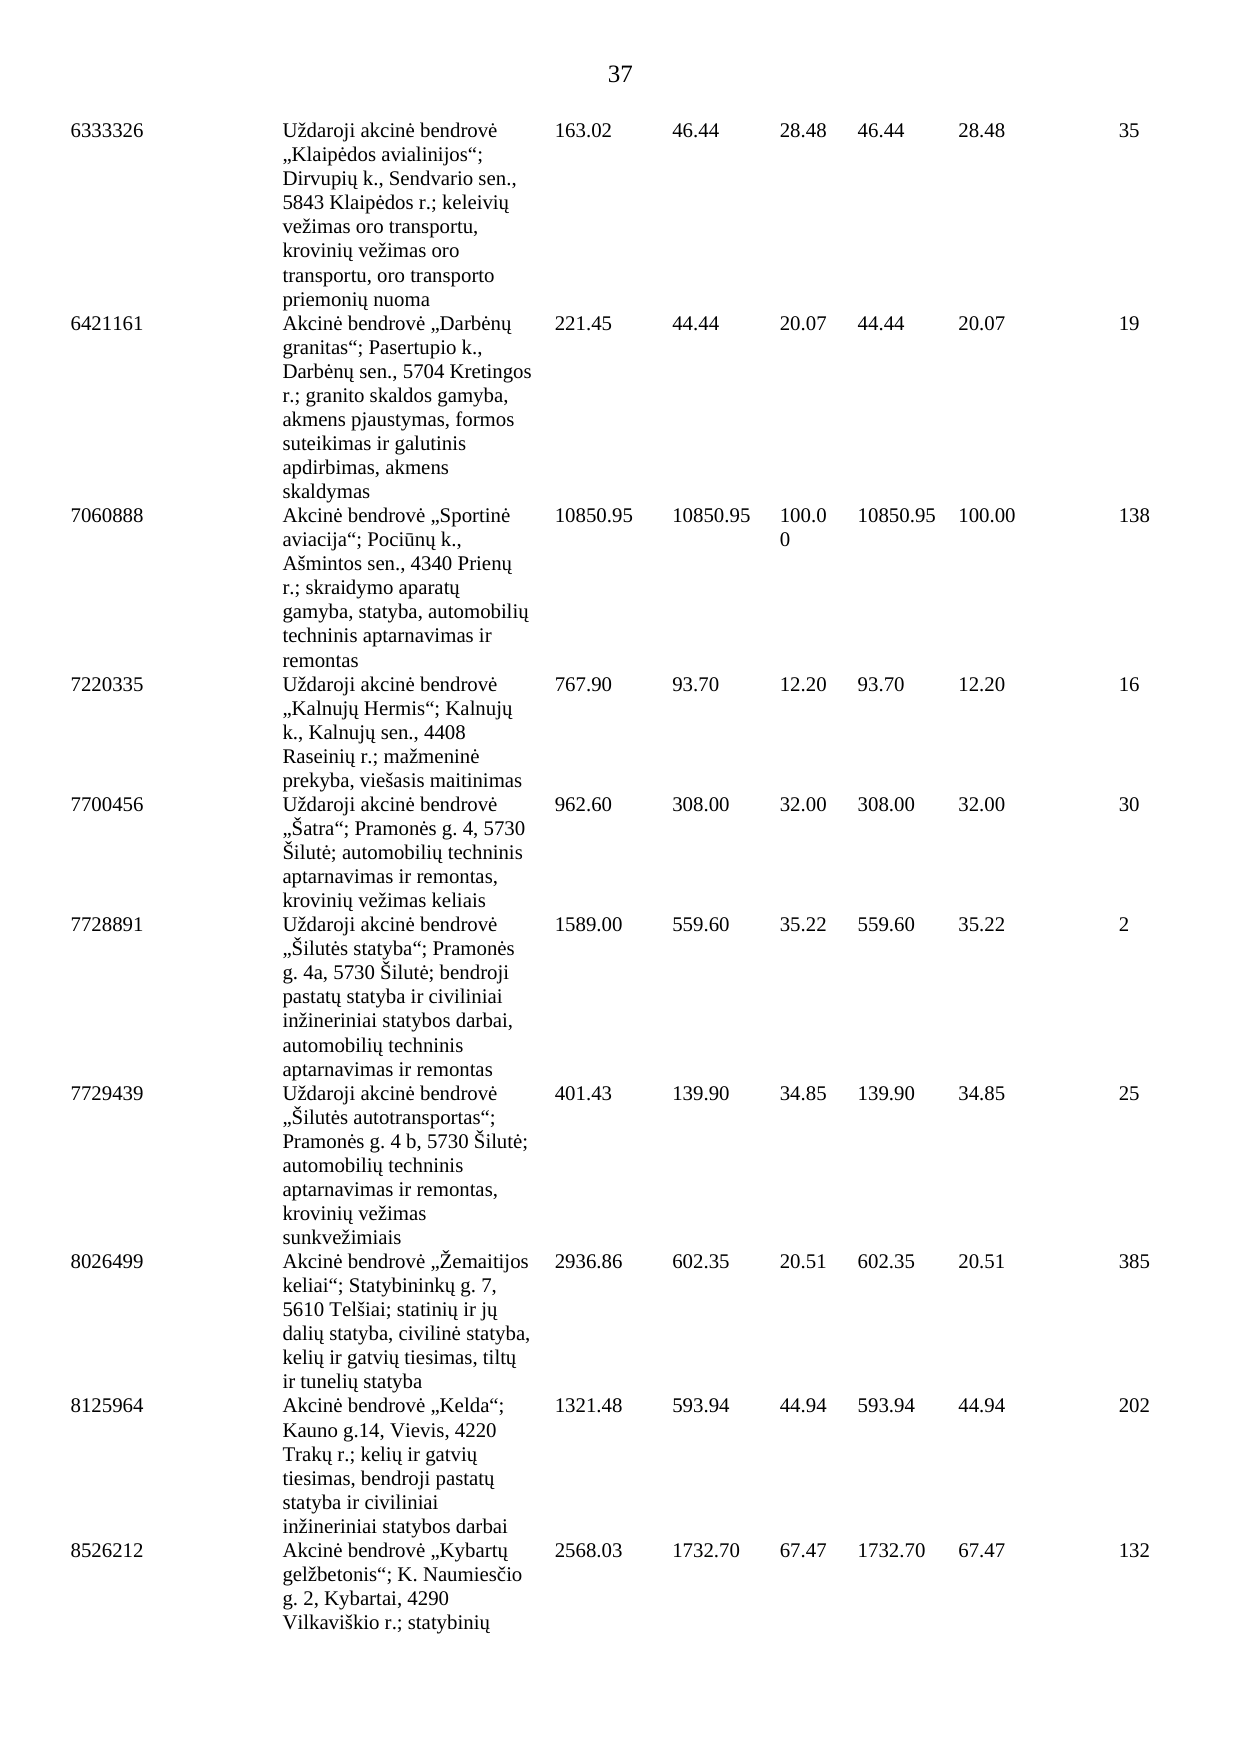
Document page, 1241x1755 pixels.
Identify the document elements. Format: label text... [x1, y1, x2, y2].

table_cell 139.90 [846, 1081, 947, 1249]
table_cell 2 [1107, 912, 1174, 1081]
table_cell 67.47 [768, 1538, 846, 1634]
table_cell 7060888 [59, 503, 271, 672]
table_cell 308.00 [846, 792, 947, 912]
table_cell 2936.86 [543, 1249, 661, 1393]
table_cell 46.44 [846, 118, 947, 311]
table_cell 10850.95 [661, 503, 768, 672]
table_cell 163.02 [543, 118, 661, 311]
table_cell Uždaroji akcinė bendrovė „Šatra“; Pramonės g. 4, 5730 Šilutė; automobilių techninis aptarnavimas ir remontas, krovinių vežimas keliais [271, 792, 543, 912]
table_cell 385 [1107, 1249, 1174, 1393]
table_cell 7700456 [59, 792, 271, 912]
table_cell 2568.03 [543, 1538, 661, 1634]
table_cell 44.44 [846, 311, 947, 503]
table_cell 12.20 [947, 672, 1107, 792]
table_cell 67.47 [947, 1538, 1107, 1634]
table_cell Uždaroji akcinė bendrovė „Kalnujų Hermis“; Kalnujų k., Kalnujų sen., 4408 Raseinių r.; mažmeninė prekyba, viešasis maitinimas [271, 672, 543, 792]
table_cell 32.00 [768, 792, 846, 912]
table_cell 34.85 [768, 1081, 846, 1249]
table_cell 20.51 [947, 1249, 1107, 1393]
table_cell 1732.70 [661, 1538, 768, 1634]
table_cell 962.60 [543, 792, 661, 912]
table_cell 202 [1107, 1394, 1174, 1538]
table_cell 28.48 [947, 118, 1107, 311]
table_cell 44.94 [947, 1394, 1107, 1538]
table_cell Akcinė bendrovė „Žemaitijos keliai“; Statybininkų g. 7, 5610 Telšiai; statinių ir jų dalių statyba, civilinė statyba, kelių ir gatvių tiesimas, tiltų ir tunelių statyba [271, 1249, 543, 1393]
table_cell 7220335 [59, 672, 271, 792]
table_cell 34.85 [947, 1081, 1107, 1249]
table_cell 139.90 [661, 1081, 768, 1249]
table_cell 10850.95 [543, 503, 661, 672]
table_cell Akcinė bendrovė „Kelda“; Kauno g.14, Vievis, 4220 Trakų r.; kelių ir gatvių tiesimas, bendroji pastatų statyba ir civiliniai inžineriniai statybos darbai [271, 1394, 543, 1538]
table_cell 93.70 [846, 672, 947, 792]
table_cell 93.70 [661, 672, 768, 792]
table_cell 100.00 [947, 503, 1107, 672]
table_cell 1732.70 [846, 1538, 947, 1634]
table_cell 8526212 [59, 1538, 271, 1634]
table_cell 16 [1107, 672, 1174, 792]
table_cell 308.00 [661, 792, 768, 912]
table_cell 132 [1107, 1538, 1174, 1634]
table_cell 35.22 [947, 912, 1107, 1081]
table_cell 7729439 [59, 1081, 271, 1249]
table_cell 10850.95 [846, 503, 947, 672]
table_cell 35.22 [768, 912, 846, 1081]
table_cell 1321.48 [543, 1394, 661, 1538]
table_cell 6333326 [59, 118, 271, 311]
table_cell 12.20 [768, 672, 846, 792]
table_cell Akcinė bendrovė „Kybartų gelžbetonis“; K. Naumiesčio g. 2, Kybartai, 4290 Vilkaviškio r.; statybinių [271, 1538, 543, 1634]
table_cell 28.48 [768, 118, 846, 311]
table_cell 593.94 [846, 1394, 947, 1538]
table_cell 8125964 [59, 1394, 271, 1538]
table_cell 25 [1107, 1081, 1174, 1249]
table_cell 559.60 [661, 912, 768, 1081]
table_cell 44.44 [661, 311, 768, 503]
table_cell 20.07 [768, 311, 846, 503]
table_cell 559.60 [846, 912, 947, 1081]
table_cell 1589.00 [543, 912, 661, 1081]
table_cell 20.07 [947, 311, 1107, 503]
table_cell Akcinė bendrovė „Sportinė aviacija“; Pociūnų k., Ašmintos sen., 4340 Prienų r.; skraidymo aparatų gamyba, statyba, automobilių techninis aptarnavimas ir remontas [271, 503, 543, 672]
table_cell 20.51 [768, 1249, 846, 1393]
table_cell 767.90 [543, 672, 661, 792]
table_cell 7728891 [59, 912, 271, 1081]
table_cell 602.35 [846, 1249, 947, 1393]
table_cell 19 [1107, 311, 1174, 503]
table_cell Uždaroji akcinė bendrovė „Šilutės autotransportas“; Pramonės g. 4 b, 5730 Šilutė; automobilių techninis aptarnavimas ir remontas, krovinių vežimas sunkvežimiais [271, 1081, 543, 1249]
table_cell 100.00 [768, 503, 846, 672]
table_cell 32.00 [947, 792, 1107, 912]
table_cell 35 [1107, 118, 1174, 311]
table_cell 593.94 [661, 1394, 768, 1538]
table_cell 8026499 [59, 1249, 271, 1393]
table_cell 44.94 [768, 1394, 846, 1538]
table_cell Uždaroji akcinė bendrovė „Šilutės statyba“; Pramonės g. 4a, 5730 Šilutė; bendroji pastatų statyba ir civiliniai inžineriniai statybos darbai, automobilių techninis aptarnavimas ir remontas [271, 912, 543, 1081]
table_cell 46.44 [661, 118, 768, 311]
table_cell 602.35 [661, 1249, 768, 1393]
table_cell Akcinė bendrovė „Darbėnų granitas“; Pasertupio k., Darbėnų sen., 5704 Kretingos r.; granito skaldos gamyba, akmens pjaustymas, formos suteikimas ir galutinis apdirbimas, akmens skaldymas [271, 311, 543, 503]
table_cell 401.43 [543, 1081, 661, 1249]
table_cell 6421161 [59, 311, 271, 503]
table_cell 221.45 [543, 311, 661, 503]
table_cell Uždaroji akcinė bendrovė „Klaipėdos avialinijos“; Dirvupių k., Sendvario sen., 5843 Klaipėdos r.; keleivių vežimas oro transportu, krovinių vežimas oro transportu, oro transporto priemonių nuoma [271, 118, 543, 311]
table_cell 30 [1107, 792, 1174, 912]
table_cell 138 [1107, 503, 1174, 672]
